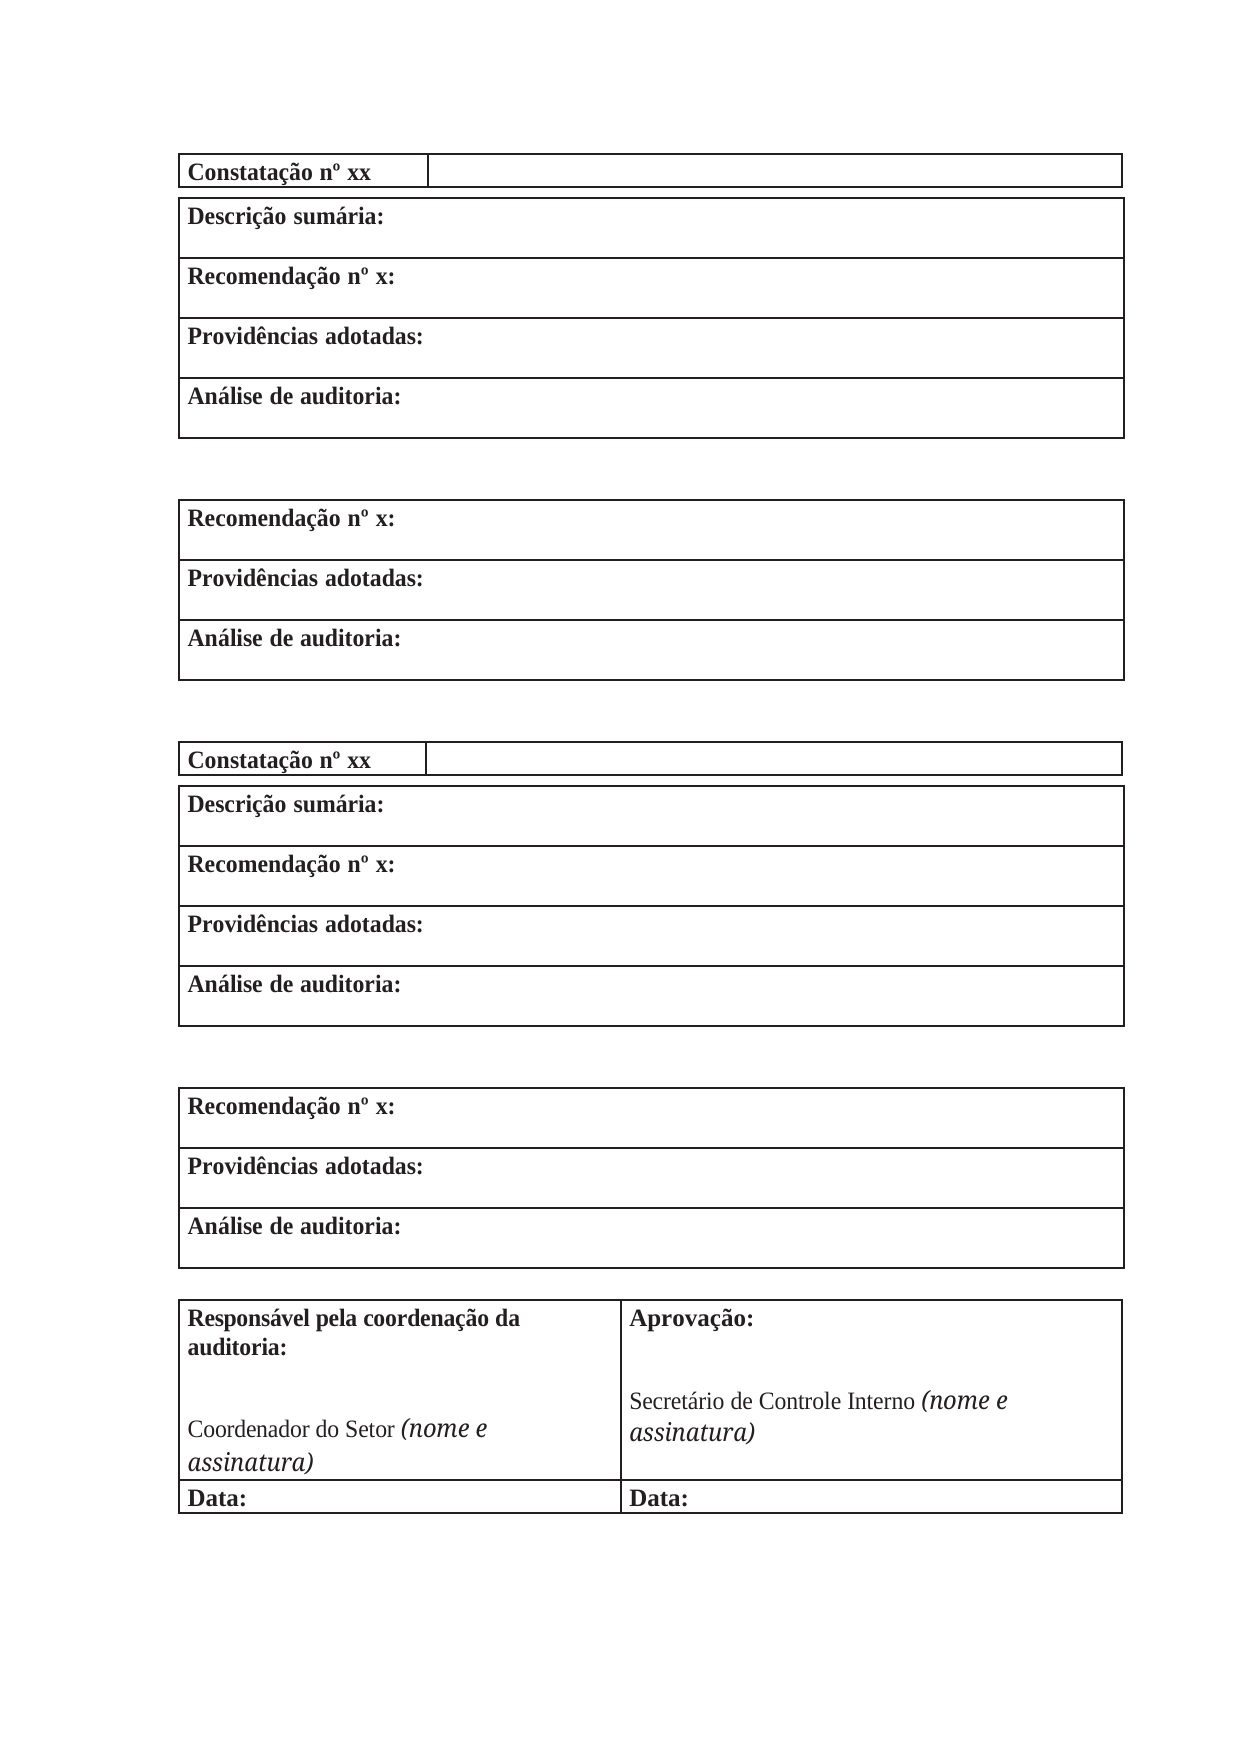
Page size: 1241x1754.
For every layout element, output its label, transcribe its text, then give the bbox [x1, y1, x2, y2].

table_cell Providências adotadas: [180, 319, 1123, 377]
table_cell Análise de auditoria: [180, 1209, 1123, 1267]
table_header Recomendação nº x: [180, 501, 1123, 559]
table_header Recomendação nº x: [180, 1089, 1123, 1147]
table_cell Análise de auditoria: [180, 621, 1123, 679]
table_cell Data: [622, 1481, 1121, 1512]
table_cell Recomendação nº x: [180, 259, 1123, 317]
table_header [427, 743, 1121, 774]
table_header Aprovação: Secretário de Controle Interno (nome e assinatura) [622, 1301, 1121, 1479]
table_header Descrição sumária: [180, 199, 1123, 257]
table_cell Data: [180, 1481, 620, 1512]
table_cell Análise de auditoria: [180, 967, 1123, 1025]
table_header Constatação nº xx [180, 155, 427, 186]
table_cell Providências adotadas: [180, 907, 1123, 965]
table_header [429, 155, 1121, 186]
table_cell Recomendação nº x: [180, 847, 1123, 905]
table_header Descrição sumária: [180, 787, 1123, 845]
table_cell Providências adotadas: [180, 1149, 1123, 1207]
table_cell Providências adotadas: [180, 561, 1123, 619]
table_header Responsável pela coordenação da auditoria: Coordenador do Setor (nome e assinatura) [180, 1301, 620, 1479]
table_header Constatação nº xx [180, 743, 425, 774]
table_cell Análise de auditoria: [180, 379, 1123, 437]
